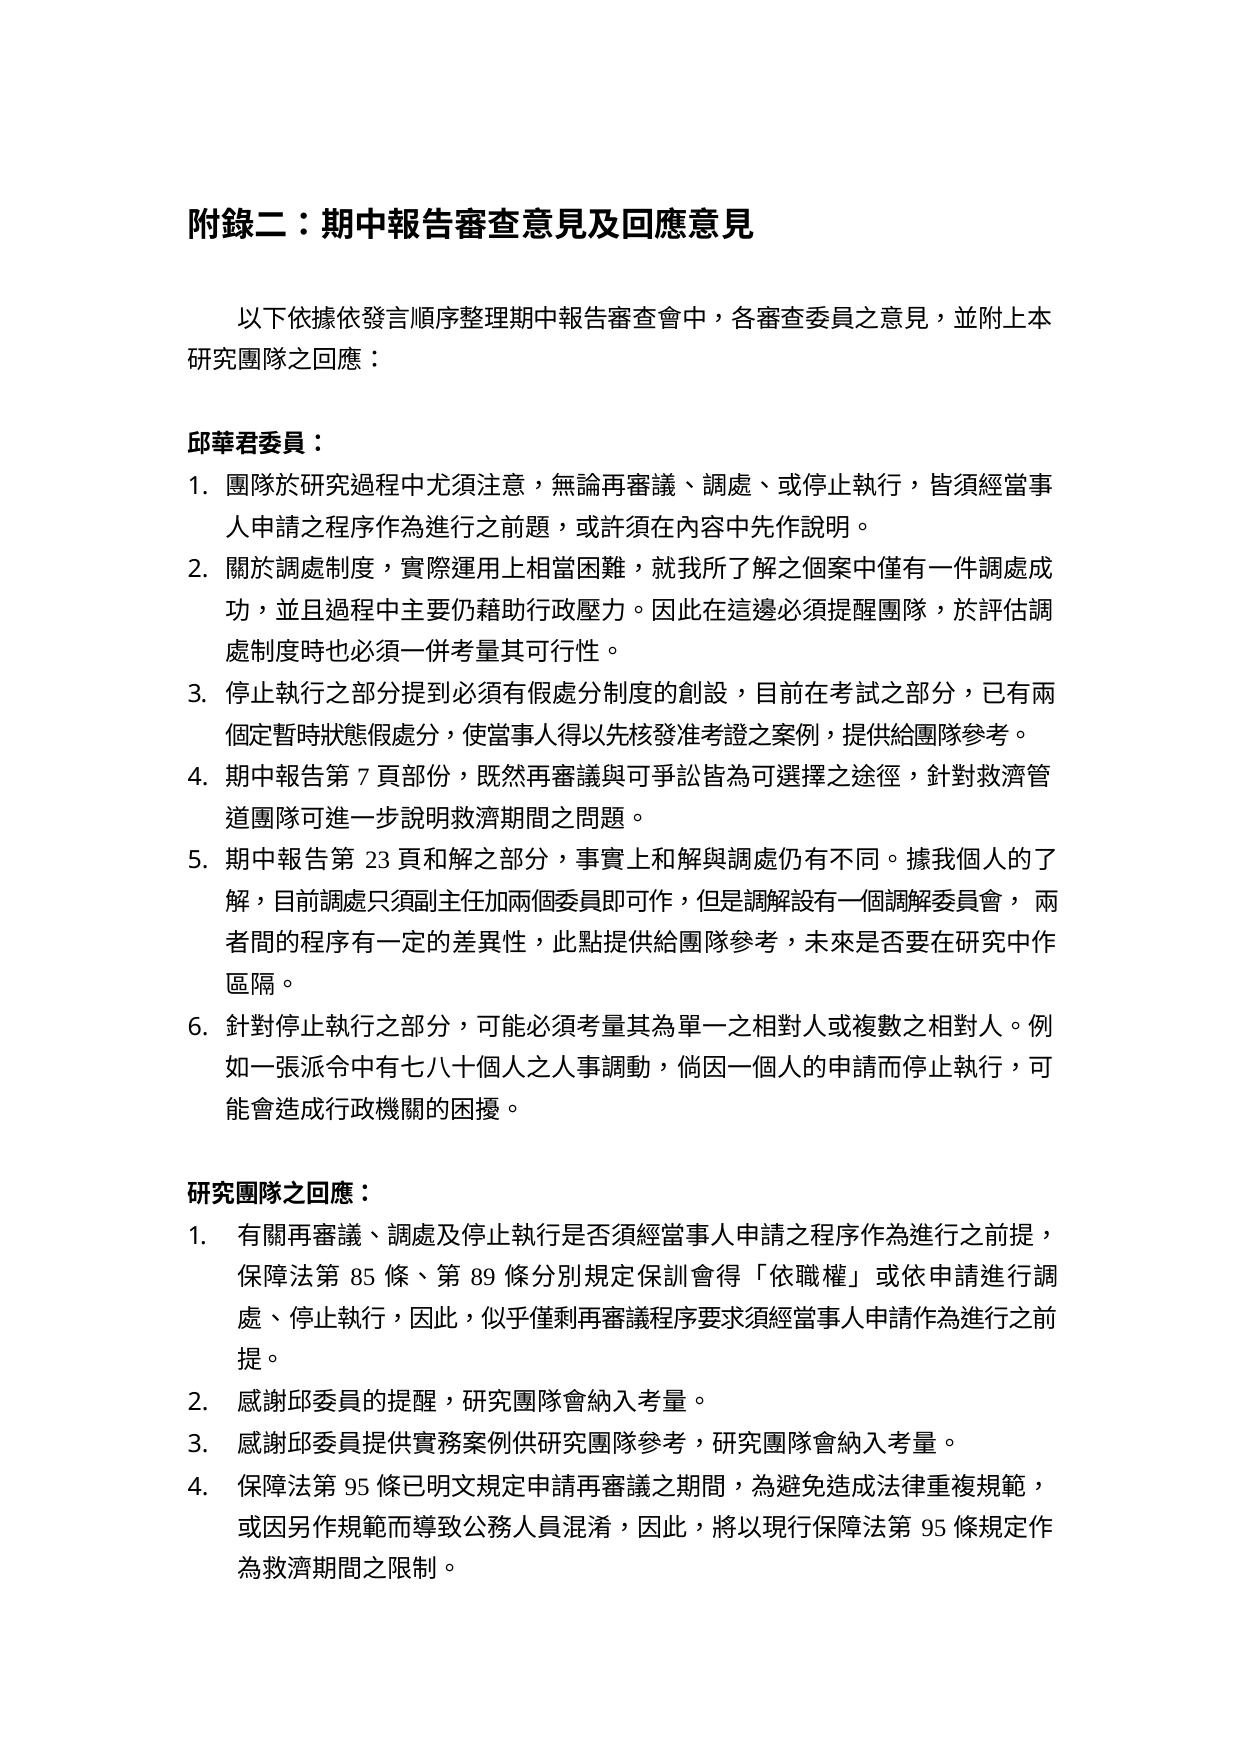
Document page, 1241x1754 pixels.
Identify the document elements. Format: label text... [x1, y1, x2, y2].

subtitle 邱華君委員： [187, 426, 1148, 460]
list 停止執行之部分提到必須有假處分制度的創設，目前在考試之部分，已有兩個定暫時狀態假處分，使當事人得以先核發准考證之案例，提供給團隊參考。 [187, 676, 1059, 751]
list 感謝邱委員提供實務案例供研究團隊參考，研究團隊會納入考量。 [187, 1426, 1148, 1460]
list 期中報告第 7 頁部份，既然再審議與可爭訟皆為可選擇之途徑，針對救濟管道團隊可進一步說明救濟期間之問題。 [187, 759, 1053, 834]
subtitle 附錄二：期中報告審查意見及回應意見 [187, 201, 1148, 246]
list 感謝邱委員的提醒，研究團隊會納入考量。 [187, 1384, 1148, 1418]
list 針對停止執行之部分，可能必須考量其為單一之相對人或複數之相對人。例如一張派令中有七八十個人之人事調動，倘因一個人的申請而停止執行，可能會造成行政機關的困擾。 [187, 1008, 1053, 1126]
list 期中報告第 23 頁和解之部分，事實上和解與調處仍有不同。據我個人的了解，目前調處只須副主任加兩個委員即可作，但是調解設有一個調解委員會， 兩者間的程序有一定的差異性，此點提供給團隊參考，未來是否要在研究中作區隔。 [187, 842, 1059, 1001]
subtitle 研究團隊之回應： [187, 1175, 1148, 1209]
text 以下依據依發言順序整理期中報告審查會中，各審查委員之意見，並附上本研究團隊之回應： [187, 301, 1053, 376]
list 團隊於研究過程中尤須注意，無論再審議、調處、或停止執行，皆須經當事人申請之程序作為進行之前題，或許須在內容中先作說明。 [187, 468, 1053, 543]
list 有關再審議、調處及停止執行是否須經當事人申請之程序作為進行之前提， 保障法第 85 條、第 89 條分別規定保訓會得「依職權」或依申請進行調處、停止執行，因此，似乎僅剩再審議程序要求須經當事人申請作為進行之前提。 [187, 1217, 1059, 1376]
list 保障法第 95 條已明文規定申請再審議之期間，為避免造成法律重複規範， 或因另作規範而導致公務人員混淆，因此，將以現行保障法第 95 條規定作為救濟期間之限制。 [187, 1468, 1053, 1585]
list 關於調處制度，實際運用上相當困難，就我所了解之個案中僅有一件調處成功，並且過程中主要仍藉助行政壓力。因此在這邊必須提醒團隊，於評估調處制度時也必須一併考量其可行性。 [187, 551, 1053, 668]
